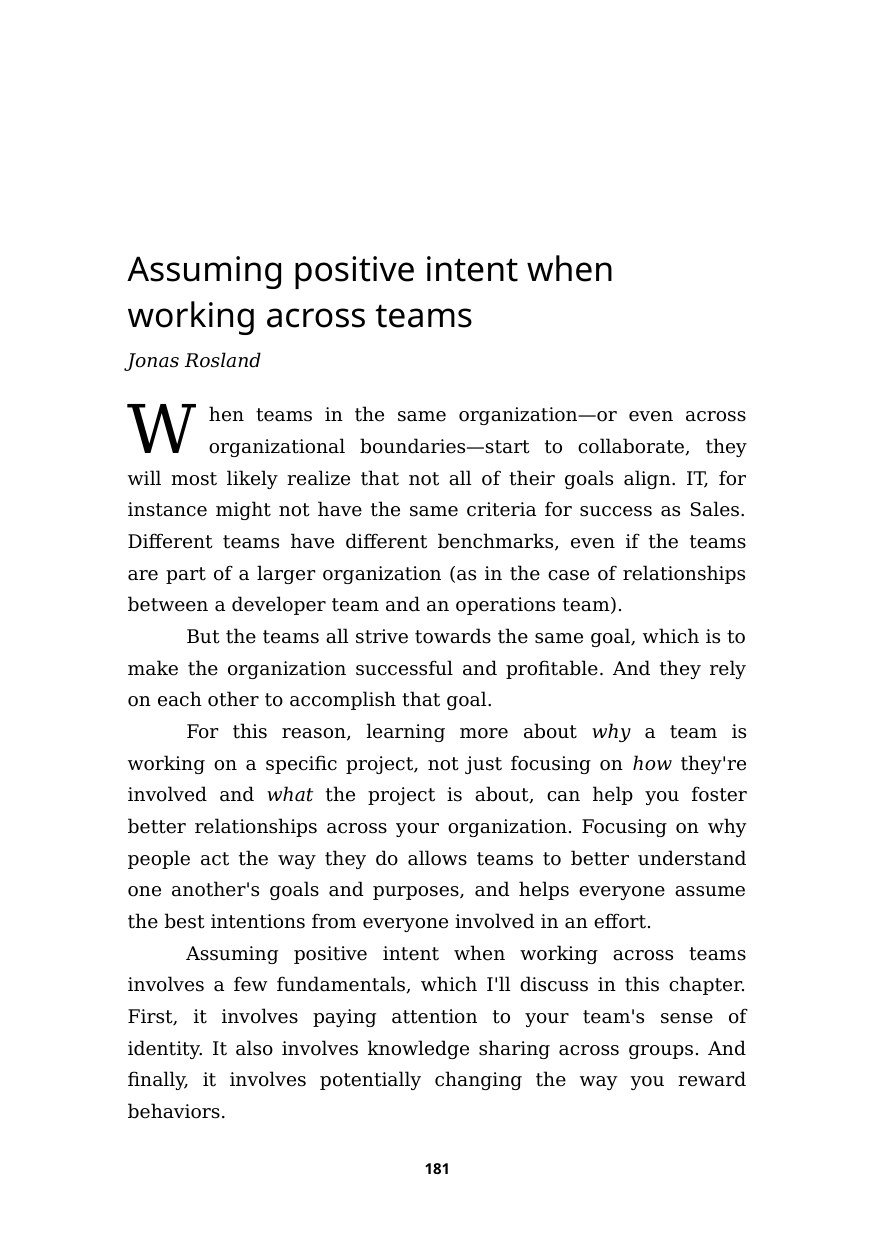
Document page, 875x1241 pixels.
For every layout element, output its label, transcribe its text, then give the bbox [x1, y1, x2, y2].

subtitle Assuming positive intent when working across teams [127, 246, 747, 338]
text For this reason, learning more about why a team is working on a specific project, not just focusing on how they're involved and what the project is about, can help you foster better relationships across your organization. Focusing on why people act the way they do allows teams to better understand one another's goals and purposes, and helps everyone assume the best intentions from everyone involved in an effort. [127, 721, 747, 933]
text But the teams all strive towards the same goal, which is to make the organization successful and profitable. And they rely on each other to accomplish that goal. [127, 626, 747, 711]
text When teams in the same organization—or even across organizational boundaries—start to collaborate, they will most likely realize that not all of their goals align. IT, for instance might not have the same criteria for success as Sales. Different teams have different benchmarks, even if the teams are part of a larger organization (as in the case of relationships between a developer team and an operations team). [127, 404, 747, 616]
text Assuming positive intent when working across teams involves a few fundamentals, which I'll discuss in this chapter. First, it involves paying attention to your team's sense of identity. It also involves knowledge sharing across groups. And finally, it involves potentially changing the way you reward behaviors. [127, 943, 747, 1123]
text Jonas Rosland [127, 350, 747, 372]
